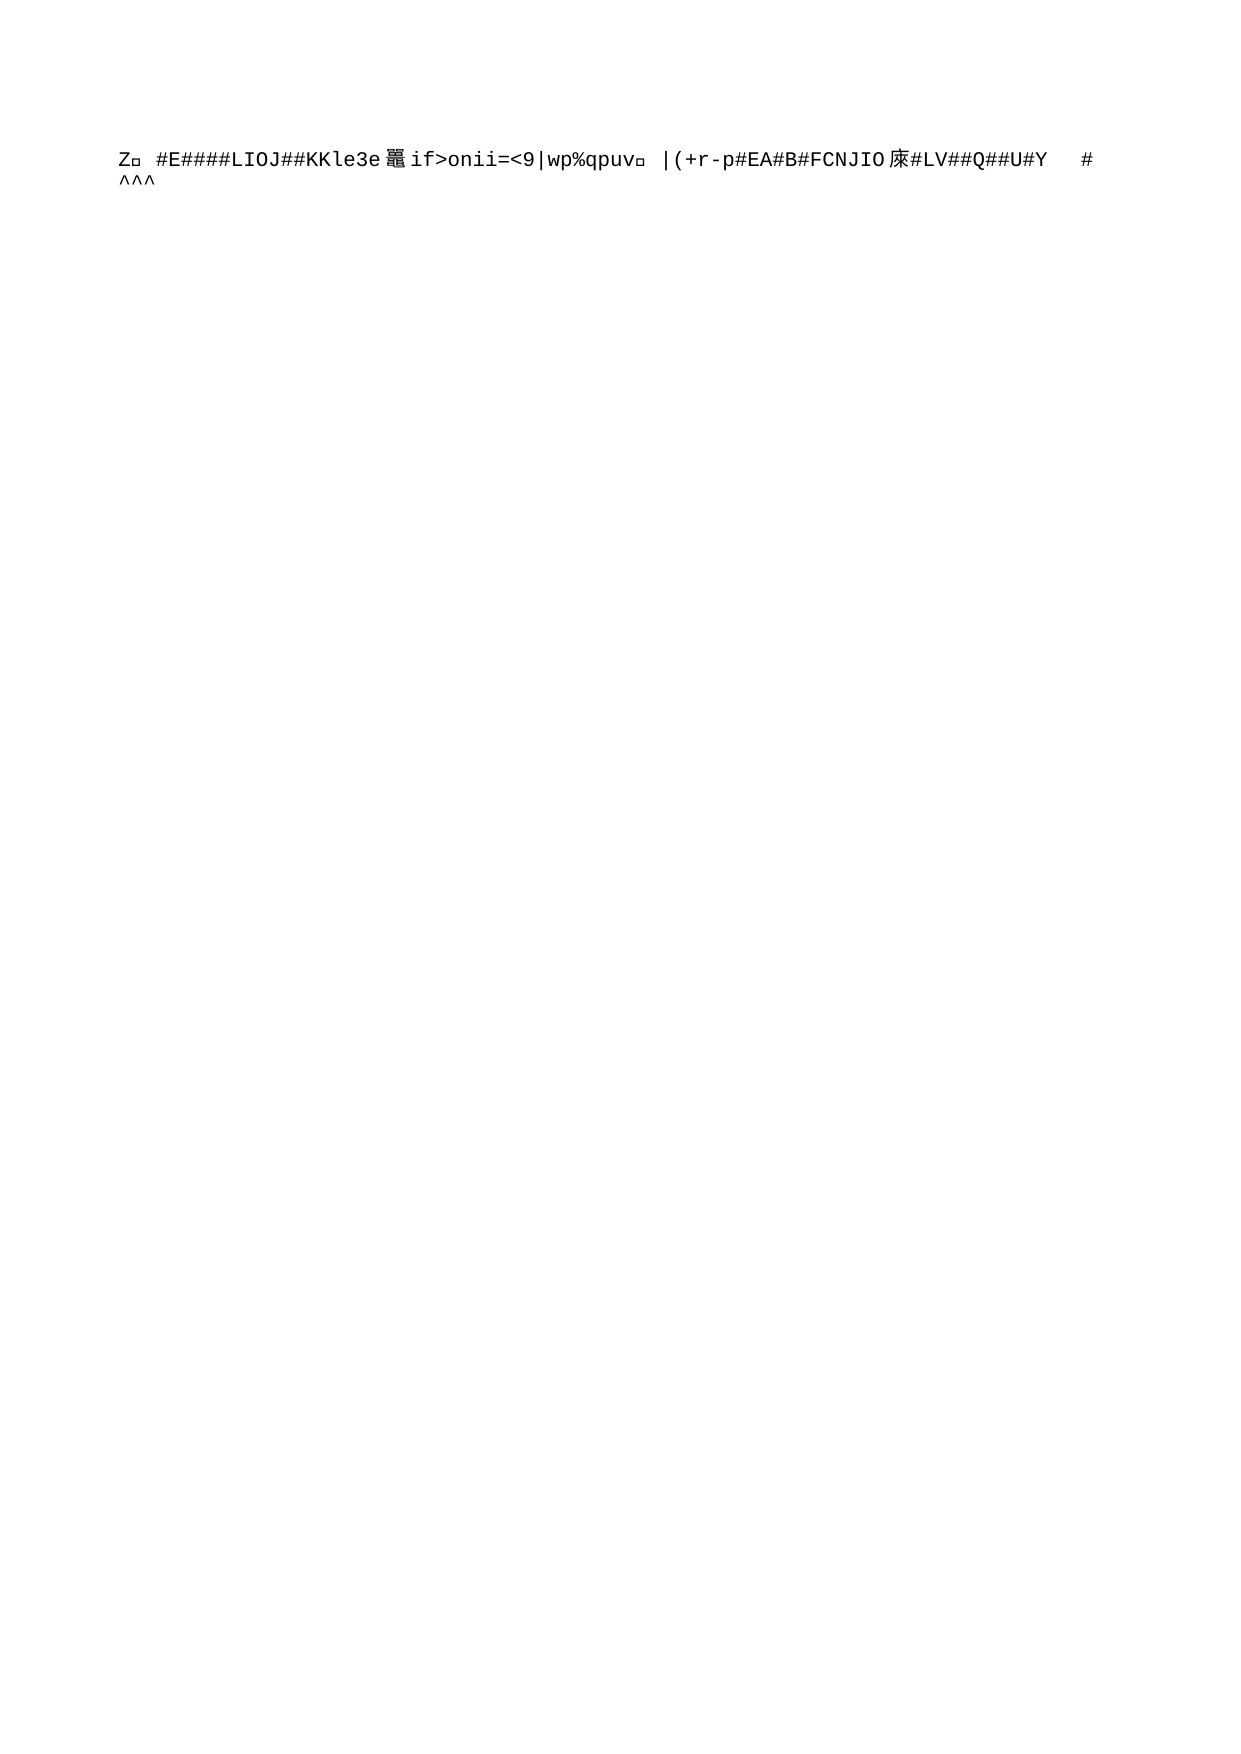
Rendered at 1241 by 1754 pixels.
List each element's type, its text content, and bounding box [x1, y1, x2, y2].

text Z�#E####LIOJ##KKle3e鼉if>onii=<9|wp%qpuv�|(+r-p#EA#B#FCNJIO庲#LV##Q##U#Y # ^^^ [118, 142, 1122, 196]
